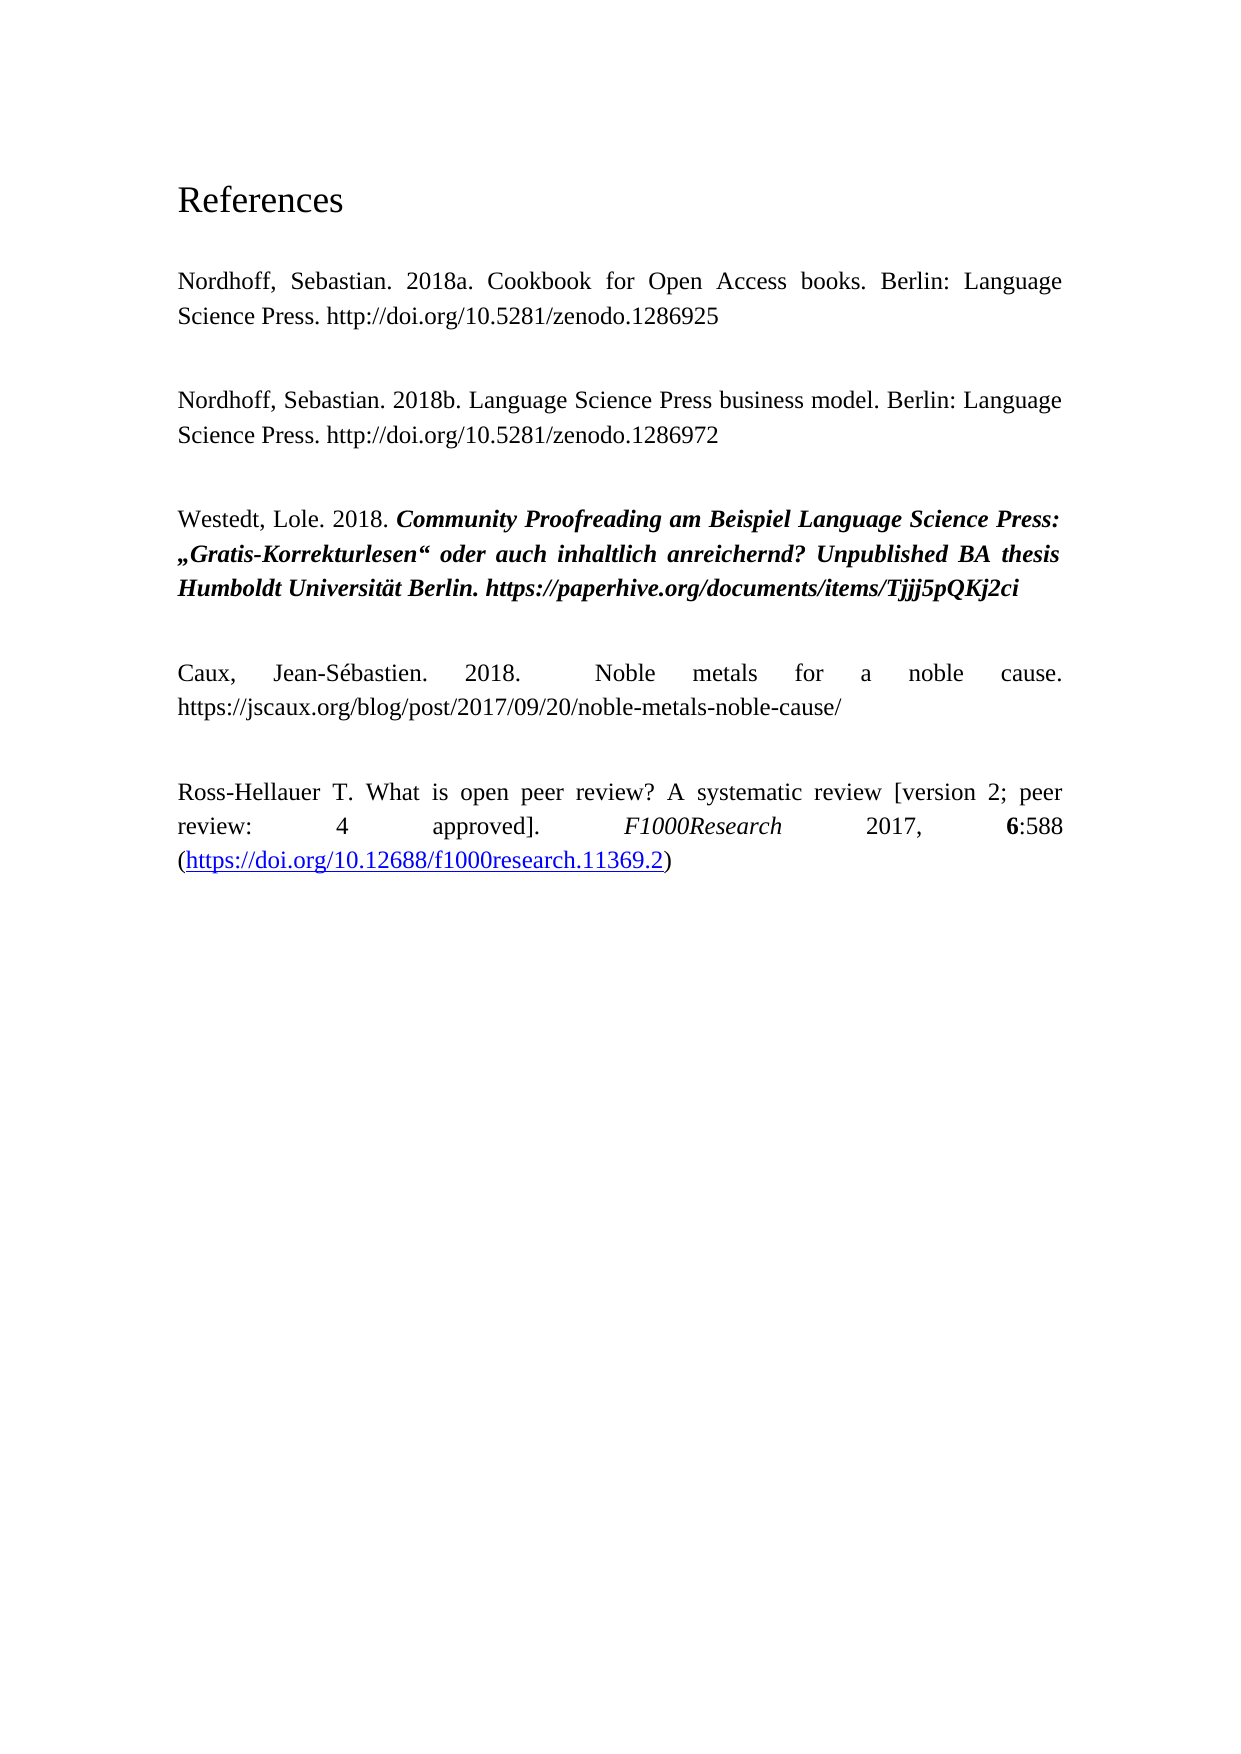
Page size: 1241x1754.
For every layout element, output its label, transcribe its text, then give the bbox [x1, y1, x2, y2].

subtitle References [177, 177, 1063, 220]
text Nordhoff, Sebastian. 2018b. Language Science Press business model. Berlin: Language Science Press. http://doi.org/10.5281/zenodo.1286972 [177, 385, 1063, 448]
text Nordhoff, Sebastian. 2018a. Cookbook for Open Access books. Berlin: Language Science Press. http://doi.org/10.5281/zenodo.1286925 [177, 266, 1063, 329]
text Ross-Hellauer T. What is open peer review? A systematic review [version 2; peer review: 4 approved]. F1000Research 2017, 6:588 (https://doi.org/10.12688/f1000research.11369.2) [177, 777, 1063, 874]
text Caux, Jean-Sébastien. 2018. Noble metals for a noble cause. https://jscaux.org/blog/post/2017/09/20/noble-metals-noble-cause/ [177, 658, 1063, 721]
text Westedt, Lole. 2018. Community Proofreading am Beispiel Language Science Press: „Gratis-Korrekturlesen“ oder auch inhaltlich anreichernd? Unpublished BA thesis Humboldt Universität Berlin. https://paperhive.org/documents/items/Tjjj5pQKj2ci [177, 504, 1063, 602]
